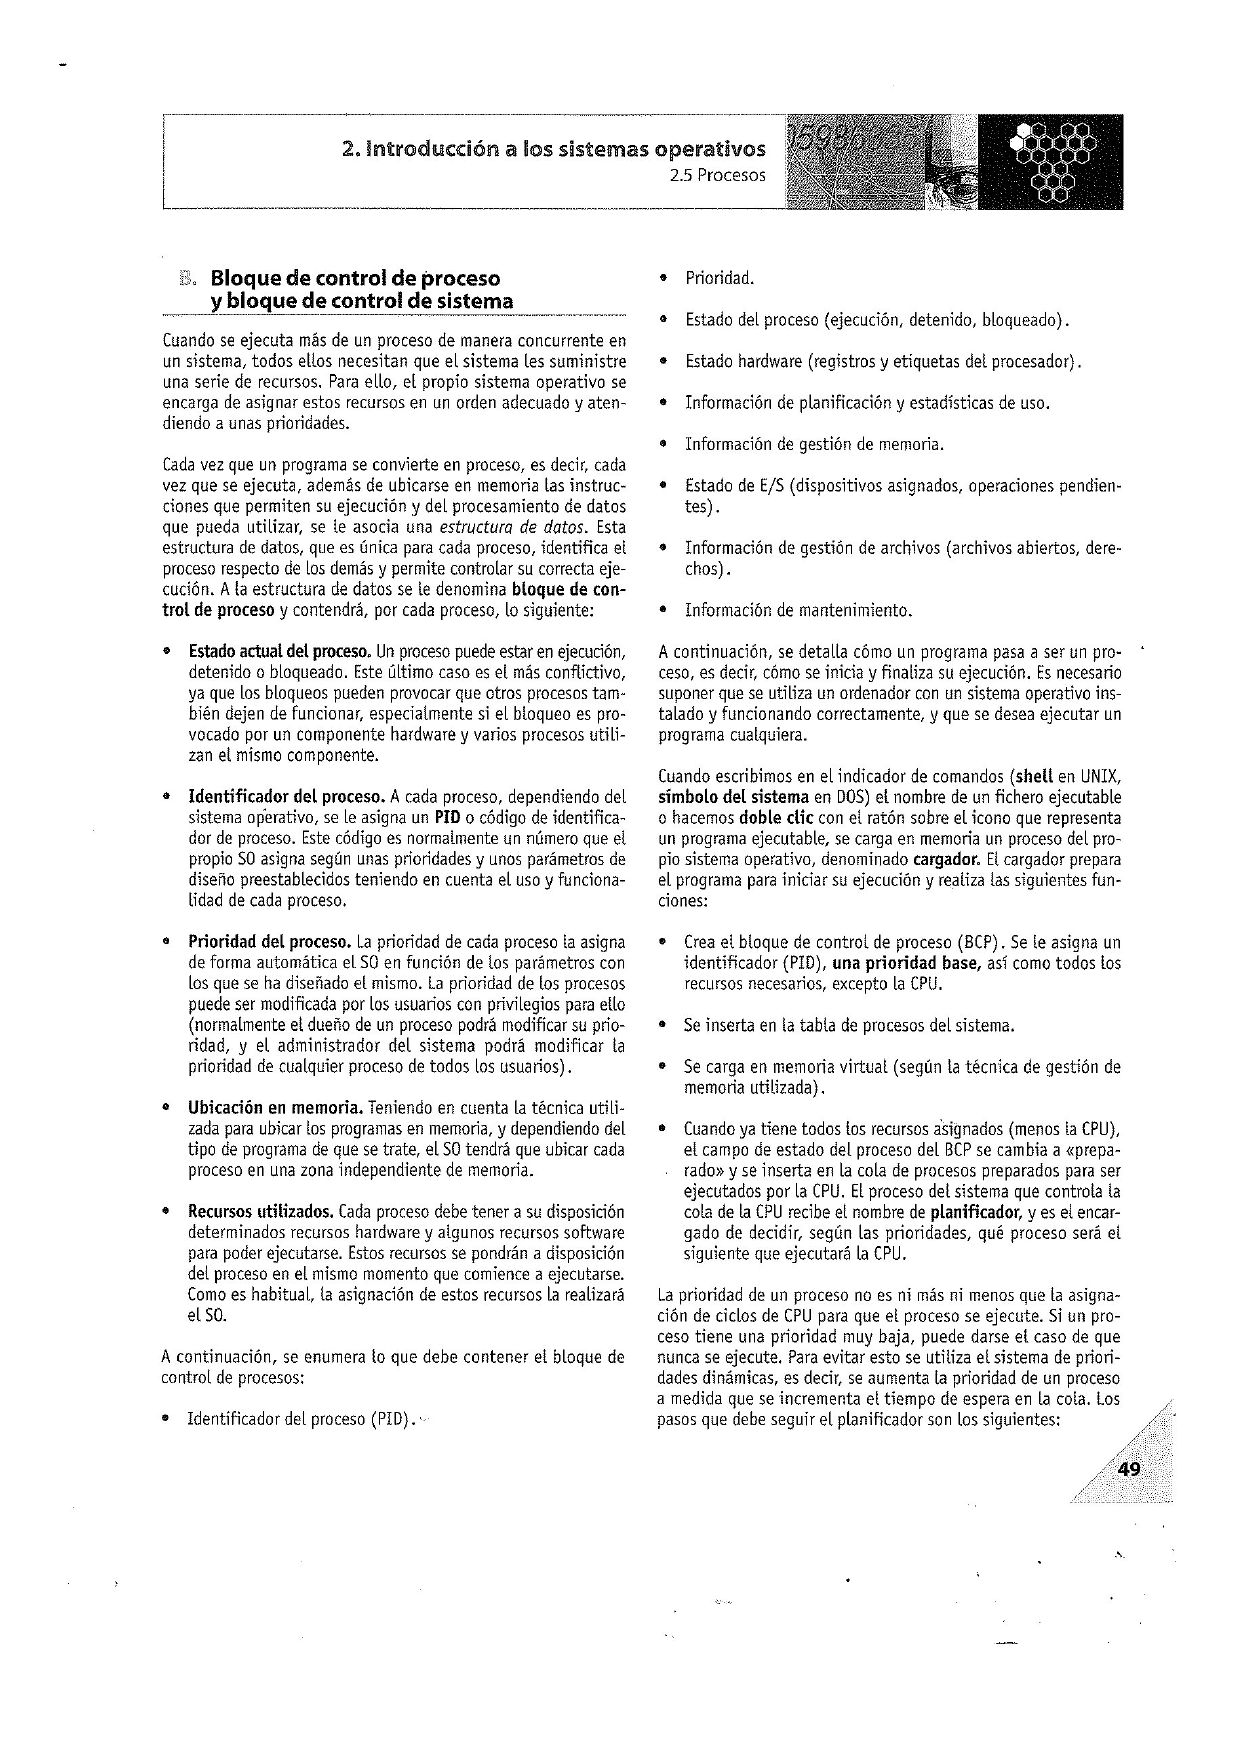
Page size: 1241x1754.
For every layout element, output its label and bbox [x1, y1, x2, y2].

picture [59, 59, 1182, 1644]
